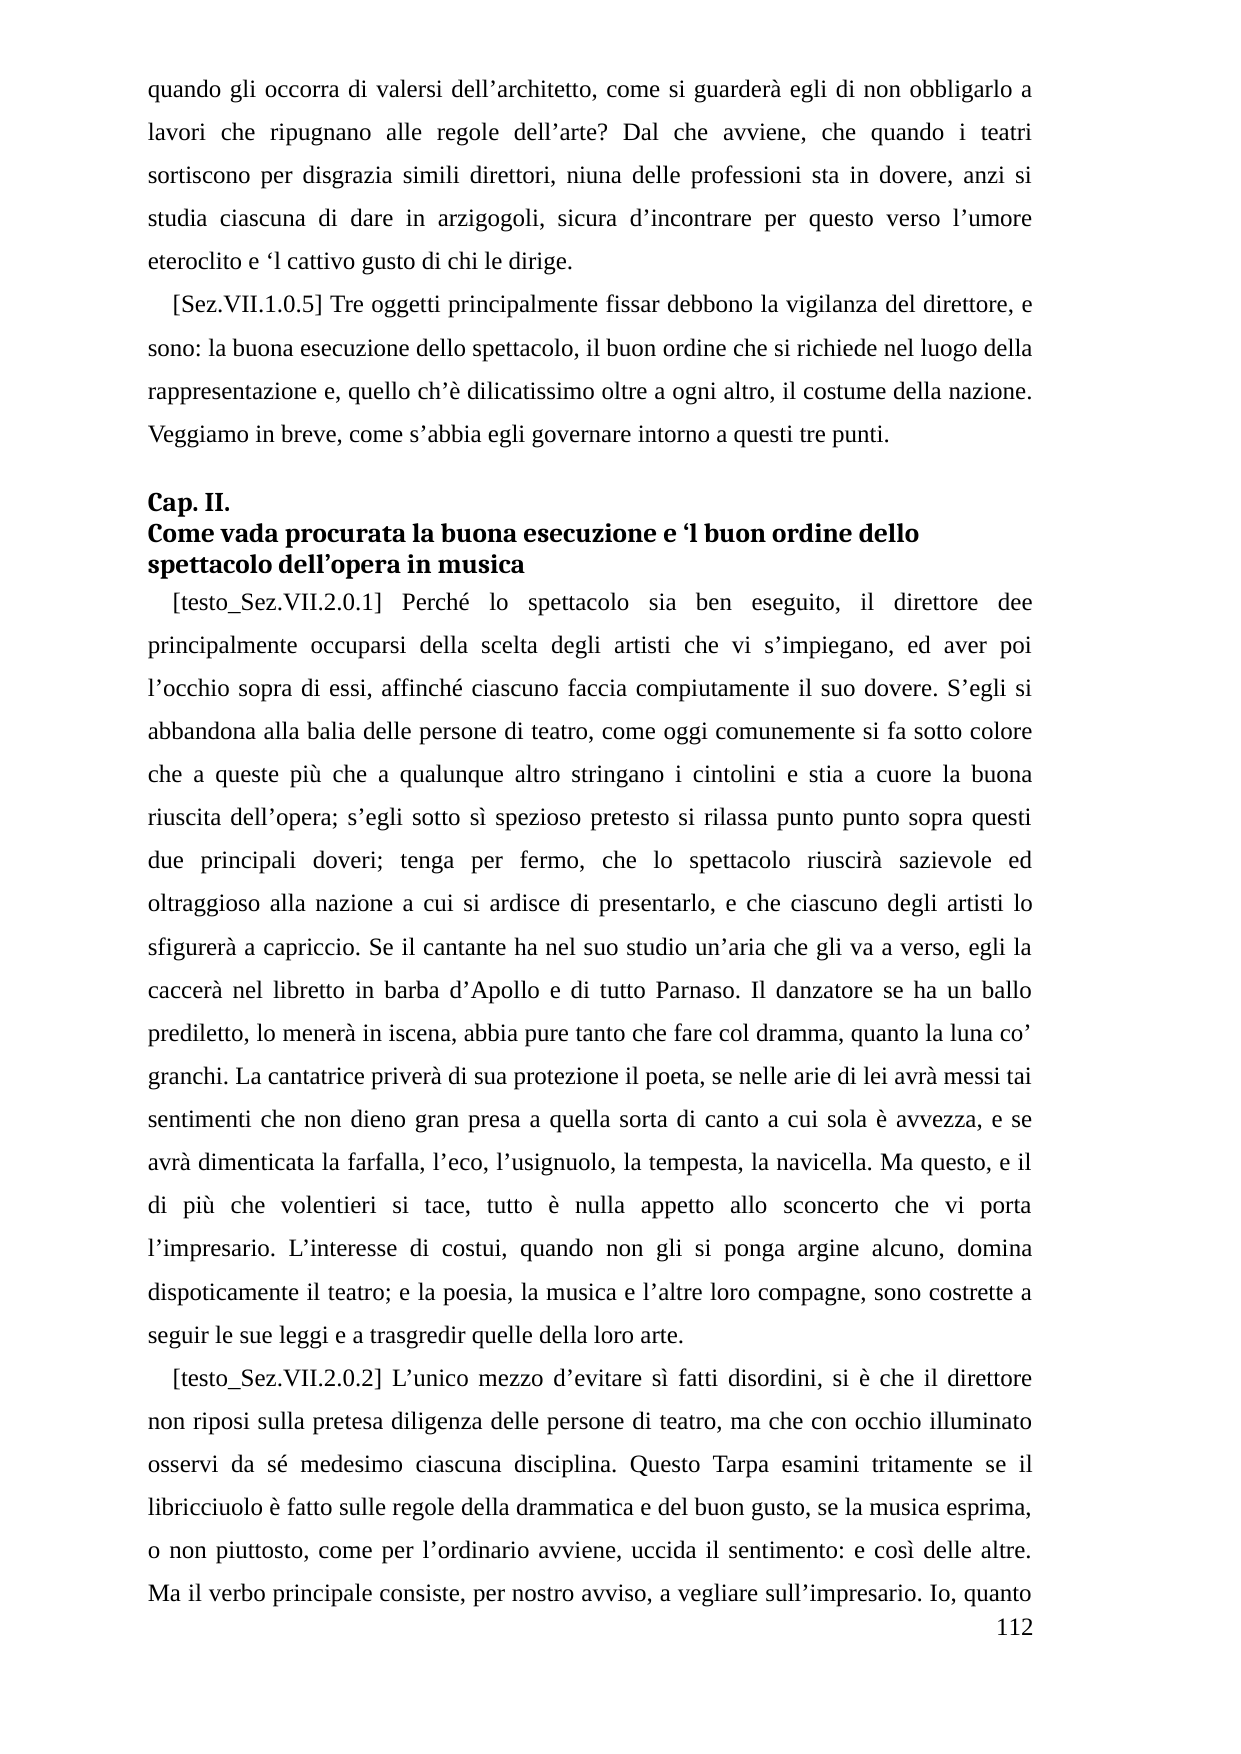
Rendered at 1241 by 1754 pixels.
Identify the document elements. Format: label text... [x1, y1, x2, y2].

subtitle Cap. II. Come vada procurata la buona esecuzione e ‘l buon ordine dello spettacolo dell’opera in musica [148, 487, 1033, 580]
text quando gli occorra di valersi dell’architetto, come si guarderà egli di non obbligarlo a lavori che ripugnano alle regole dell’arte? Dal che avviene, che quando i teatri sortiscono per disgrazia simili direttori, niuna delle professioni sta in dovere, anzi si studia ciascuna di dare in arzigogoli, sicura d’incontrare per questo verso l’umore eteroclito e ‘l cattivo gusto di chi le dirige. [148, 74, 1033, 275]
text [testo_Sez.VII.2.0.1] Perché lo spettacolo sia ben eseguito, il direttore dee principalmente occuparsi della scelta degli artisti che vi s’impiegano, ed aver poi l’occhio sopra di essi, affinché ciascuno faccia compiutamente il suo dovere. S’egli si abbandona alla balia delle persone di teatro, come oggi comunemente si fa sotto colore che a queste più che a qualunque altro stringano i cintolini e stia a cuore la buona riuscita dell’opera; s’egli sotto sì spezioso pretesto si rilassa punto punto sopra questi due principali doveri; tenga per fermo, che lo spettacolo riuscirà sazievole ed oltraggioso alla nazione a cui si ardisce di presentarlo, e che ciascuno degli artisti lo sfigurerà a capriccio. Se il cantante ha nel suo studio un’aria che gli va a verso, egli la caccerà nel libretto in barba d’Apollo e di tutto Parnaso. Il danzatore se ha un ballo prediletto, lo menerà in iscena, abbia pure tanto che fare col dramma, quanto la luna co’ granchi. La cantatrice priverà di sua protezione il poeta, se nelle arie di lei avrà messi tai sentimenti che non dieno gran presa a quella sorta di canto a cui sola è avvezza, e se avrà dimenticata la farfalla, l’eco, l’usignuolo, la tempesta, la navicella. Ma questo, e il di più che volentieri si tace, tutto è nulla appetto allo sconcerto che vi porta l’impresario. L’interesse di costui, quando non gli si ponga argine alcuno, domina dispoticamente il teatro; e la poesia, la musica e l’altre loro compagne, sono costrette a seguir le sue leggi e a trasgredir quelle della loro arte. [148, 587, 1033, 1348]
text [testo_Sez.VII.2.0.2] L’unico mezzo d’evitare sì fatti disordini, si è che il direttore non riposi sulla pretesa diligenza delle persone di teatro, ma che con occhio illuminato osservi da sé medesimo ciascuna disciplina. Questo Tarpa esamini tritamente se il libricciuolo è fatto sulle regole della drammatica e del buon gusto, se la musica esprima, o non piuttosto, come per l’ordinario avviene, uccida il sentimento: e così delle altre. Ma il verbo principale consiste, per nostro avviso, a vegliare sull’impresario. Io, quanto [148, 1363, 1033, 1607]
text [Sez.VII.1.0.5] Tre oggetti principalmente fissar debbono la vigilanza del direttore, e sono: la buona esecuzione dello spettacolo, il buon ordine che si richiede nel luogo della rappresentazione e, quello ch’è dilicatissimo oltre a ogni altro, il costume della nazione. Veggiamo in breve, come s’abbia egli governare intorno a questi tre punti. [148, 289, 1033, 448]
